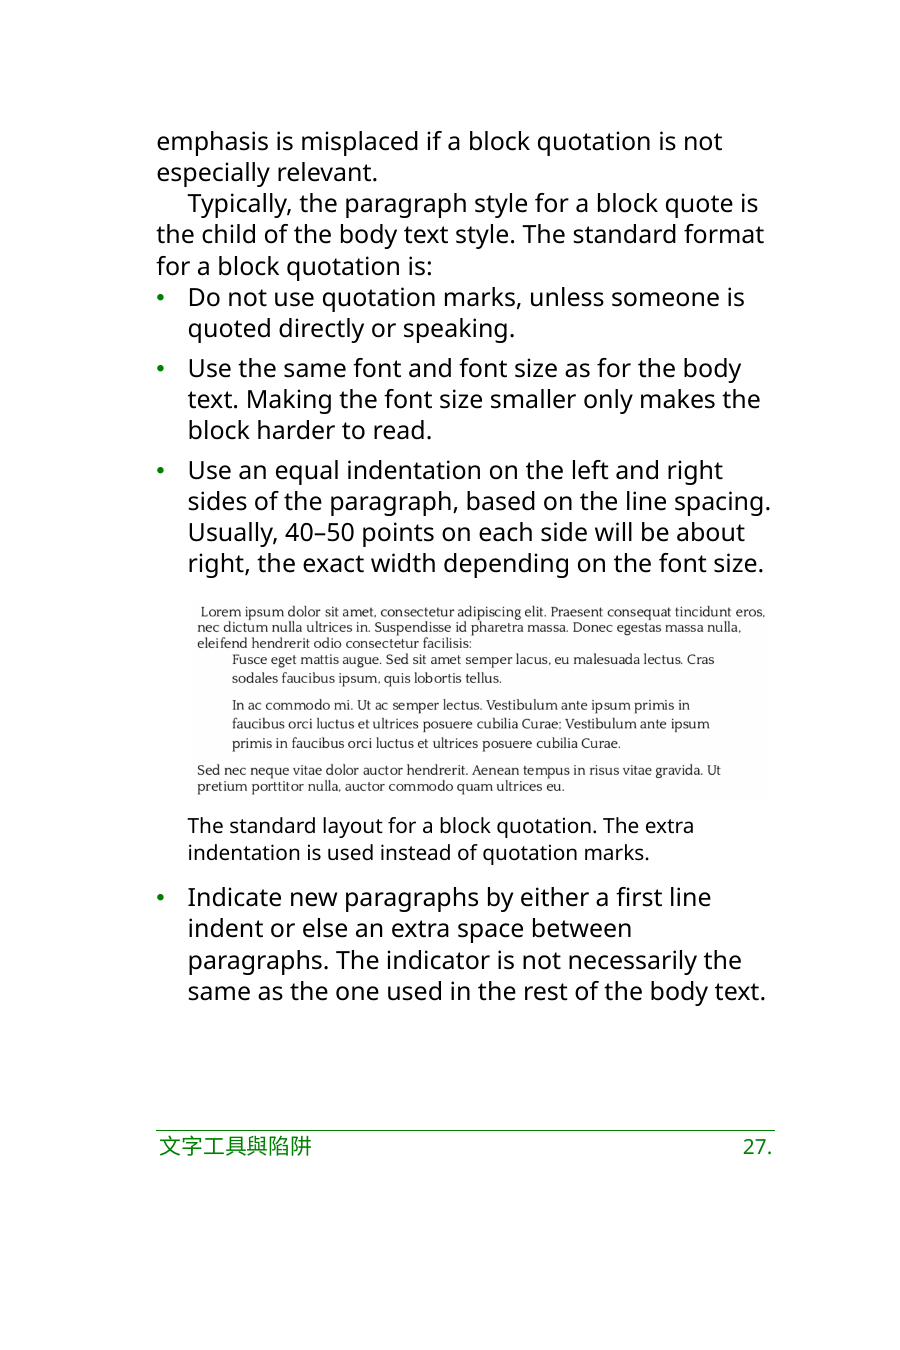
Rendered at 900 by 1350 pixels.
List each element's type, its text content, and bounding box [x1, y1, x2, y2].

list Do not use quotation marks, unless someone is quoted directly or speaking. [156, 281, 775, 344]
list Use an equal indentation on the left and right sides of the paragraph, based on the line spacing. Usually, 40–50 points on each side will be about right, the exact width depending on the font size. [156, 454, 775, 579]
list Use the same font and font size as for the body text. Making the font size smaller only makes the block harder to read. [156, 352, 775, 446]
text emphasis is misplaced if a block quotation is not especially relevant. [156, 125, 775, 187]
table_cell The standard layout for a block quotation. The extra indentation is used instead of quotation marks. [188, 804, 744, 866]
text Typically, the paragraph style for a block quote is the child of the body text style. The standard format for a block quotation is: [156, 187, 775, 281]
picture [187, 594, 771, 802]
list Indicate new paragraphs by either a first line indent or else an extra space between paragraphs. The indicator is not necessarily the same as the one used in the rest of the body text. [156, 882, 775, 1007]
